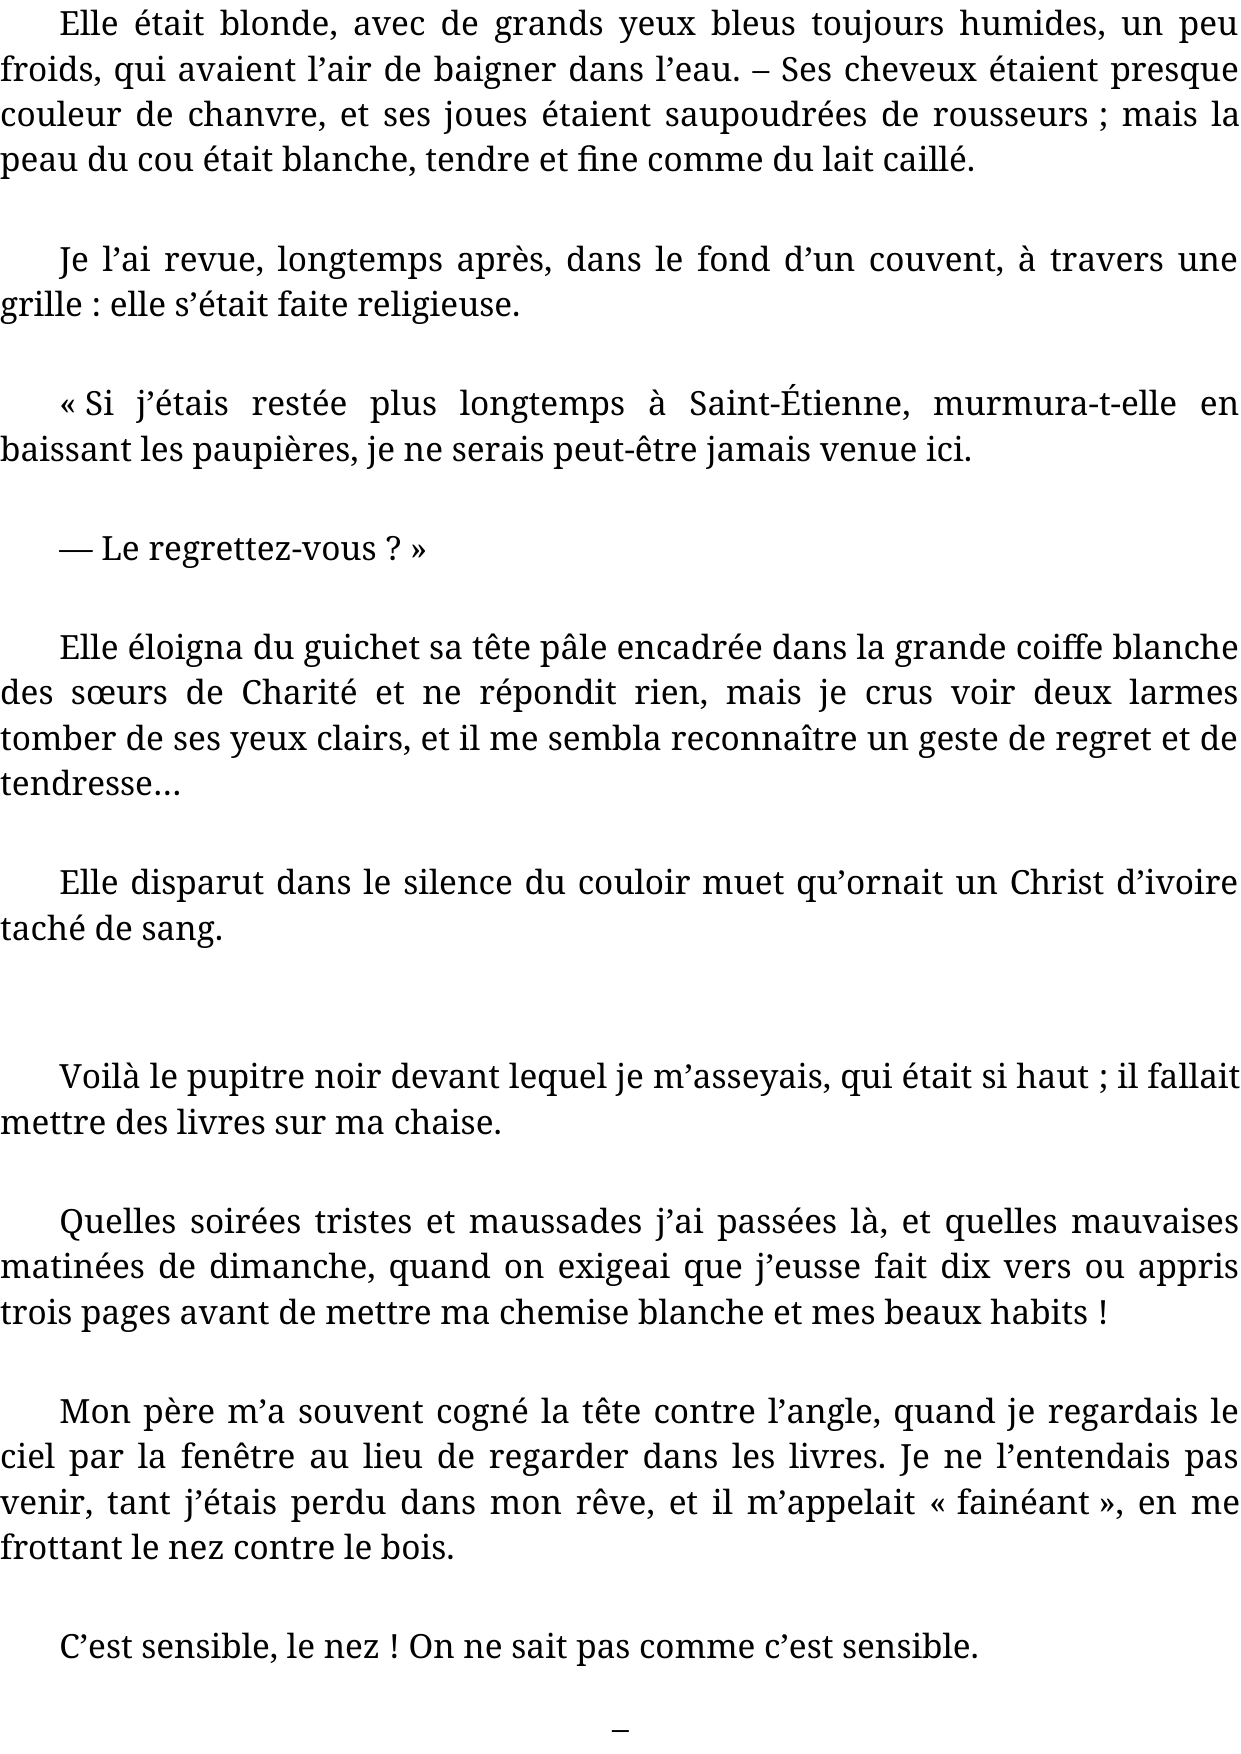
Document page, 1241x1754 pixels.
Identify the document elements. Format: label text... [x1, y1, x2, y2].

text Voilà le pupitre noir devant lequel je m’asseyais, qui était si haut ; il fallait mettre des livres sur ma chaise. [0, 1053, 1240, 1144]
text Quelles soirées tristes et maussades j’ai passées là, et quelles mauvaises matinées de dimanche, quand on exigeai que j’eusse fait dix vers ou appris trois pages avant de mettre ma chemise blanche et mes beaux habits ! [0, 1198, 1240, 1334]
text Je l’ai revue, longtemps après, dans le fond d’un couvent, à travers une grille : elle s’était faite religieuse. [0, 235, 1240, 326]
text C’est sensible, le nez ! On ne sait pas comme c’est sensible. [0, 1623, 1240, 1669]
text Elle était blonde, avec de grands yeux bleus toujours humides, un peu froids, qui avaient l’air de baigner dans l’eau. – Ses cheveux étaient presque couleur de chanvre, et ses joues étaient saupoudrées de rousseurs ; mais la peau du cou était blanche, tendre et fine comme du lait caillé. [0, 0, 1240, 182]
text — Le regrettez-vous ? » [0, 524, 1240, 570]
text Mon père m’a souvent cogné la tête contre l’angle, quand je regardais le ciel par la fenêtre au lieu de regarder dans les livres. Je ne l’entendais pas venir, tant j’étais perdu dans mon rêve, et il m’appelait « fainéant », en me frottant le nez contre le bois. [0, 1388, 1240, 1569]
text « Si j’étais restée plus longtemps à Saint-Étienne, murmura-t-elle en baissant les paupières, je ne serais peut-être jamais venue ici. [0, 380, 1240, 471]
text Elle éloigna du guichet sa tête pâle encadrée dans la grande coiffe blanche des sœurs de Charité et ne répondit rien, mais je crus voir deux larmes tomber de ses yeux clairs, et il me sembla reconnaître un geste de regret et de tendresse… [0, 624, 1240, 805]
text Elle disparut dans le silence du couloir muet qu’ornait un Christ d’ivoire taché de sang. [0, 859, 1240, 950]
